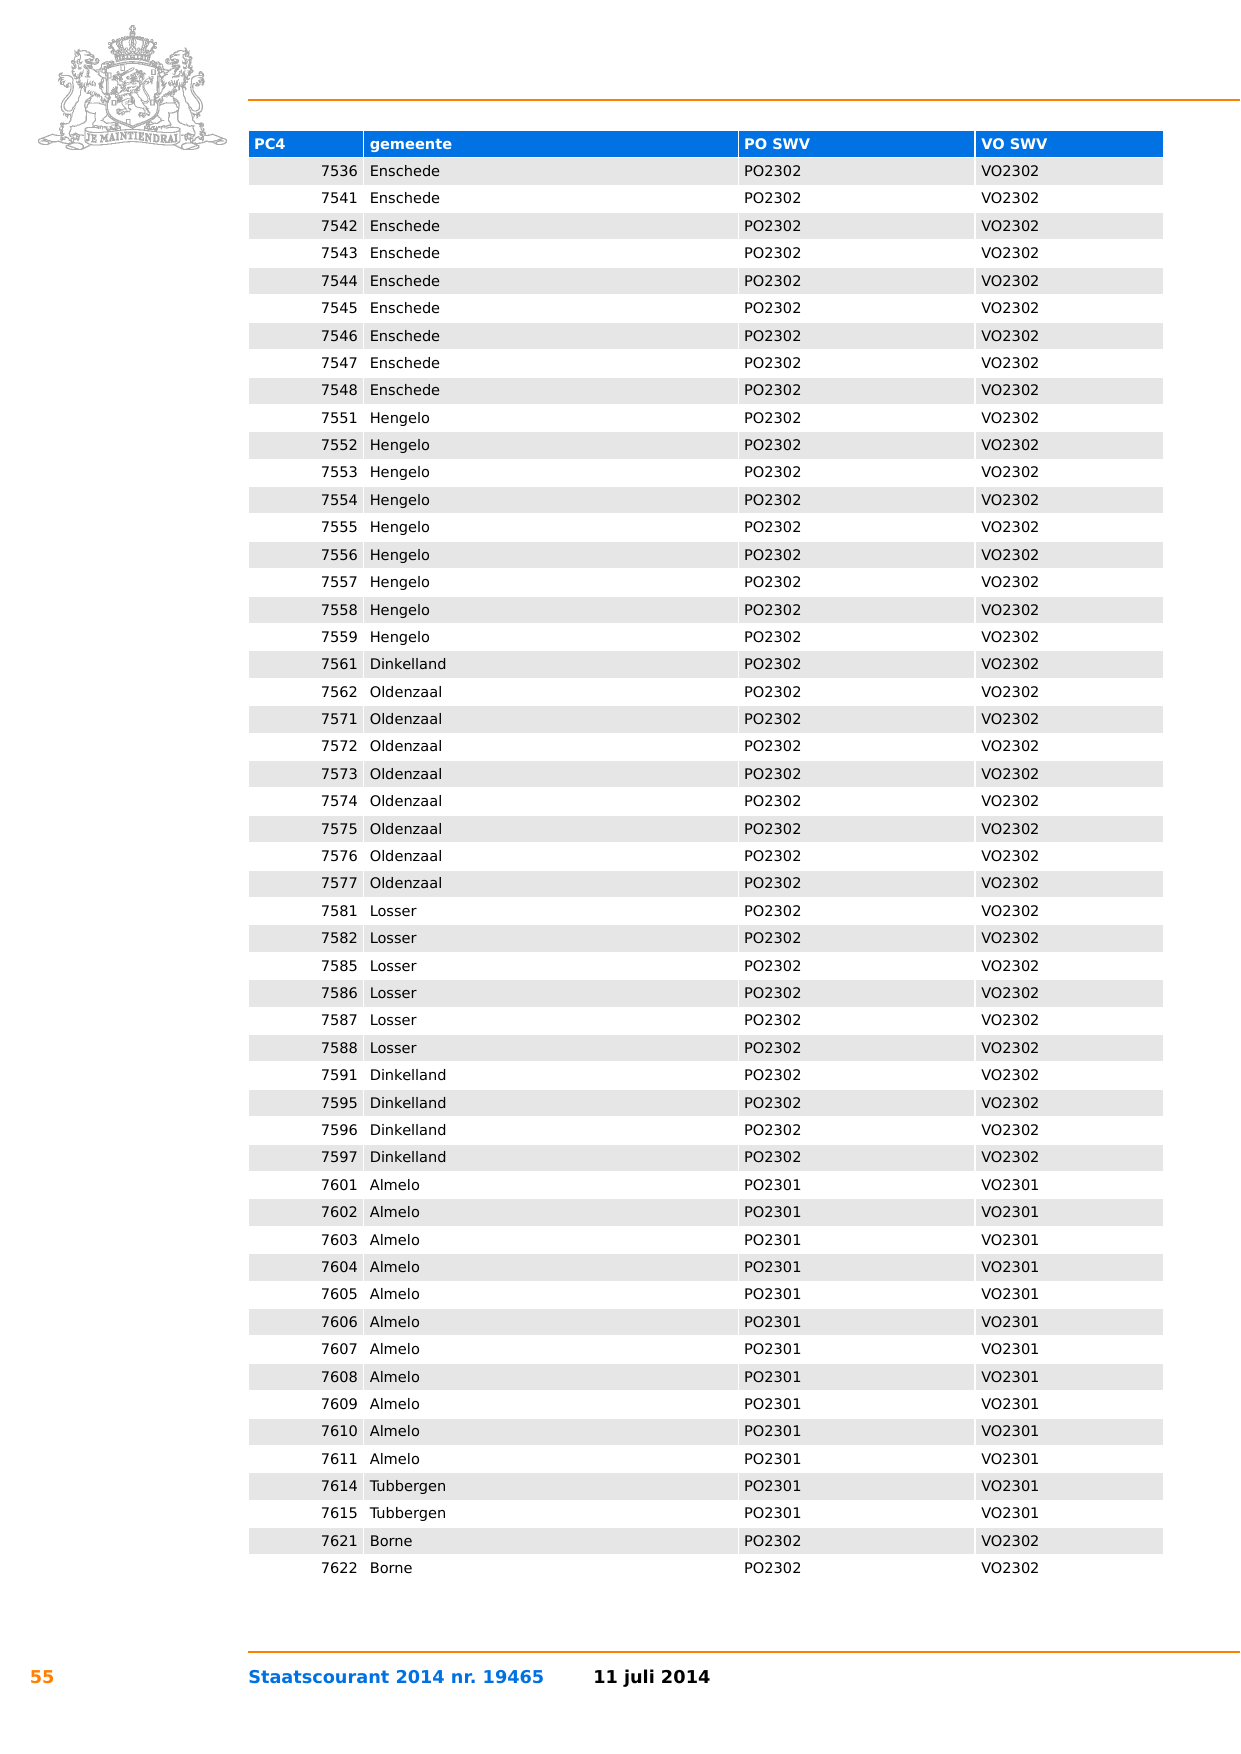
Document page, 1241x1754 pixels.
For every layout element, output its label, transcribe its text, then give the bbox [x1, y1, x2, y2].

table_cell VO2302 [976, 515, 1163, 541]
table_cell VO2302 [976, 953, 1163, 979]
table_cell Borne [364, 1556, 738, 1582]
table_cell 7541 [249, 186, 363, 212]
table_cell 7595 [249, 1090, 363, 1116]
table_cell PO2301 [739, 1172, 974, 1198]
table_cell 7551 [249, 405, 363, 431]
table_cell 7555 [249, 515, 363, 541]
table_cell VO2302 [976, 323, 1163, 349]
table_cell VO2302 [976, 1063, 1163, 1089]
table_cell Dinkelland [364, 1117, 738, 1143]
table_cell Oldenzaal [364, 789, 738, 815]
table_cell Enschede [364, 268, 738, 294]
table_cell PO2302 [739, 323, 974, 349]
table_cell PO2301 [739, 1364, 974, 1390]
table_cell Hengelo [364, 432, 738, 459]
table_cell Hengelo [364, 487, 738, 513]
table_cell 7582 [249, 925, 363, 952]
table_cell 7608 [249, 1364, 363, 1390]
table_cell Oldenzaal [364, 816, 738, 842]
table_cell PO2302 [739, 378, 974, 404]
table_cell PO2302 [739, 268, 974, 294]
table_cell PO2301 [739, 1446, 974, 1472]
table_cell VO2301 [976, 1473, 1163, 1500]
table_cell VO2301 [976, 1501, 1163, 1527]
table_cell VO2302 [976, 651, 1163, 678]
table_cell 7581 [249, 898, 363, 924]
table_cell VO2302 [976, 679, 1163, 705]
table_cell VO2302 [976, 624, 1163, 650]
table_cell VO2302 [976, 213, 1163, 239]
picture [38, 25, 227, 150]
table_cell PO2302 [739, 898, 974, 924]
table_cell 7621 [249, 1528, 363, 1554]
table_cell 7543 [249, 241, 363, 267]
table_cell VO2302 [976, 295, 1163, 322]
table_cell VO2302 [976, 350, 1163, 376]
table_cell Almelo [364, 1254, 738, 1281]
table_cell 7575 [249, 816, 363, 842]
table_cell 7546 [249, 323, 363, 349]
table_cell VO2301 [976, 1227, 1163, 1253]
table_cell 7548 [249, 378, 363, 404]
table_cell VO2302 [976, 542, 1163, 568]
table_cell VO2302 [976, 1556, 1163, 1582]
table_cell PO2302 [739, 186, 974, 212]
table_cell PO2301 [739, 1199, 974, 1226]
table_cell Almelo [364, 1309, 738, 1335]
table_cell Enschede [364, 378, 738, 404]
table_cell VO2301 [976, 1282, 1163, 1308]
table_cell 7536 [249, 158, 363, 185]
table_cell PO2302 [739, 816, 974, 842]
table_cell 7577 [249, 871, 363, 897]
table_cell PO2301 [739, 1336, 974, 1363]
table_cell PO2302 [739, 624, 974, 650]
table_cell Losser [364, 980, 738, 1007]
table_cell VO2302 [976, 898, 1163, 924]
table_cell PO2302 [739, 1035, 974, 1061]
table_cell 7622 [249, 1556, 363, 1582]
table_cell Hengelo [364, 597, 738, 623]
table_cell PO2302 [739, 789, 974, 815]
table_cell VO2302 [976, 268, 1163, 294]
table_cell 7553 [249, 460, 363, 486]
table_cell VO2302 [976, 1090, 1163, 1116]
table_cell 7614 [249, 1473, 363, 1500]
table_cell PO2302 [739, 1090, 974, 1116]
table_cell Losser [364, 953, 738, 979]
table_cell PO2302 [739, 1145, 974, 1171]
table_cell VO2302 [976, 816, 1163, 842]
table_cell VO2302 [976, 980, 1163, 1007]
table_cell VO2302 [976, 186, 1163, 212]
table_cell 7573 [249, 761, 363, 787]
table_cell PO2302 [739, 1556, 974, 1582]
table_cell VO2302 [976, 487, 1163, 513]
table_cell PO2302 [739, 405, 974, 431]
table_cell PO2301 [739, 1282, 974, 1308]
table_cell 7610 [249, 1419, 363, 1445]
table_cell VO2301 [976, 1391, 1163, 1417]
table_cell Enschede [364, 186, 738, 212]
table_cell Almelo [364, 1364, 738, 1390]
table_cell Almelo [364, 1199, 738, 1226]
table_cell Hengelo [364, 460, 738, 486]
table_cell PO2302 [739, 158, 974, 185]
table_cell VO2301 [976, 1309, 1163, 1335]
table_cell Oldenzaal [364, 706, 738, 733]
table_cell 7596 [249, 1117, 363, 1143]
table_cell PO2301 [739, 1473, 974, 1500]
table_cell Hengelo [364, 515, 738, 541]
table_cell VO2302 [976, 925, 1163, 952]
table_cell VO2302 [976, 1145, 1163, 1171]
table_cell Oldenzaal [364, 679, 738, 705]
table_cell VO2302 [976, 1117, 1163, 1143]
table_cell 7576 [249, 843, 363, 869]
table_cell Hengelo [364, 542, 738, 568]
table_cell VO2302 [976, 1008, 1163, 1034]
table_header PC4 [249, 131, 363, 157]
table_cell Oldenzaal [364, 761, 738, 787]
table_cell Almelo [364, 1391, 738, 1417]
table_cell VO2302 [976, 460, 1163, 486]
table_cell VO2302 [976, 569, 1163, 596]
table_cell 7607 [249, 1336, 363, 1363]
table_cell PO2302 [739, 515, 974, 541]
table_cell Enschede [364, 350, 738, 376]
table_cell 7611 [249, 1446, 363, 1472]
table_cell PO2301 [739, 1391, 974, 1417]
table_cell Losser [364, 898, 738, 924]
table_cell 7615 [249, 1501, 363, 1527]
table_cell Hengelo [364, 569, 738, 596]
table_cell 7604 [249, 1254, 363, 1281]
table_cell 7603 [249, 1227, 363, 1253]
table_cell Enschede [364, 295, 738, 322]
table_cell Oldenzaal [364, 871, 738, 897]
table_cell 7588 [249, 1035, 363, 1061]
table_cell 7561 [249, 651, 363, 678]
table_cell PO2302 [739, 1008, 974, 1034]
table_cell PO2302 [739, 213, 974, 239]
table_cell Losser [364, 1008, 738, 1034]
table_cell Enschede [364, 241, 738, 267]
table_cell PO2302 [739, 651, 974, 678]
table_cell PO2302 [739, 679, 974, 705]
table_cell PO2302 [739, 706, 974, 733]
table_cell Oldenzaal [364, 734, 738, 760]
table_cell PO2302 [739, 1063, 974, 1089]
table_cell VO2302 [976, 1035, 1163, 1061]
table_cell VO2301 [976, 1364, 1163, 1390]
table_cell 7552 [249, 432, 363, 459]
table_cell PO2301 [739, 1227, 974, 1253]
table_cell Losser [364, 1035, 738, 1061]
table_cell Dinkelland [364, 651, 738, 678]
table_cell VO2302 [976, 241, 1163, 267]
table_cell VO2302 [976, 432, 1163, 459]
table_cell PO2302 [739, 295, 974, 322]
table_header gemeente [364, 131, 738, 157]
table_cell 7558 [249, 597, 363, 623]
table_cell 7574 [249, 789, 363, 815]
table_cell Almelo [364, 1336, 738, 1363]
table_cell PO2302 [739, 1117, 974, 1143]
table_cell 7545 [249, 295, 363, 322]
table_cell PO2302 [739, 241, 974, 267]
table_cell 7609 [249, 1391, 363, 1417]
table_cell 7587 [249, 1008, 363, 1034]
table_cell PO2302 [739, 487, 974, 513]
table_cell VO2302 [976, 871, 1163, 897]
table_cell VO2302 [976, 597, 1163, 623]
table_cell VO2301 [976, 1419, 1163, 1445]
table_cell VO2302 [976, 843, 1163, 869]
table_cell 7571 [249, 706, 363, 733]
table_cell 7557 [249, 569, 363, 596]
table_cell 7605 [249, 1282, 363, 1308]
table_cell VO2302 [976, 789, 1163, 815]
table_cell Enschede [364, 323, 738, 349]
table_cell PO2302 [739, 350, 974, 376]
table_cell PO2302 [739, 460, 974, 486]
table_header VO SWV [976, 131, 1163, 157]
table_cell Dinkelland [364, 1145, 738, 1171]
table_cell VO2302 [976, 706, 1163, 733]
table_cell Almelo [364, 1282, 738, 1308]
table_cell PO2302 [739, 597, 974, 623]
table_cell 7602 [249, 1199, 363, 1226]
table_cell Almelo [364, 1227, 738, 1253]
table_cell Dinkelland [364, 1090, 738, 1116]
table_cell 7562 [249, 679, 363, 705]
table_cell Tubbergen [364, 1501, 738, 1527]
table_cell Borne [364, 1528, 738, 1554]
table_cell 7606 [249, 1309, 363, 1335]
table_cell 7556 [249, 542, 363, 568]
table_cell 7544 [249, 268, 363, 294]
table_cell Hengelo [364, 624, 738, 650]
table_cell Almelo [364, 1446, 738, 1472]
table_cell Losser [364, 925, 738, 952]
table_cell Enschede [364, 158, 738, 185]
table_cell PO2302 [739, 980, 974, 1007]
table_cell Almelo [364, 1419, 738, 1445]
table_cell PO2302 [739, 953, 974, 979]
table_cell Hengelo [364, 405, 738, 431]
table_cell PO2301 [739, 1419, 974, 1445]
table_cell VO2301 [976, 1254, 1163, 1281]
table_cell VO2302 [976, 734, 1163, 760]
table_cell VO2301 [976, 1172, 1163, 1198]
table_cell 7601 [249, 1172, 363, 1198]
table_cell VO2302 [976, 378, 1163, 404]
table_cell Tubbergen [364, 1473, 738, 1500]
table_cell PO2301 [739, 1501, 974, 1527]
table_cell 7554 [249, 487, 363, 513]
table_cell VO2301 [976, 1199, 1163, 1226]
table_cell 7547 [249, 350, 363, 376]
table_cell 7542 [249, 213, 363, 239]
table_cell VO2302 [976, 1528, 1163, 1554]
table_cell 7585 [249, 953, 363, 979]
table_cell VO2301 [976, 1336, 1163, 1363]
table_cell PO2302 [739, 734, 974, 760]
table_cell PO2302 [739, 542, 974, 568]
table_cell PO2301 [739, 1309, 974, 1335]
table_cell Oldenzaal [364, 843, 738, 869]
table_cell Almelo [364, 1172, 738, 1198]
table_cell PO2302 [739, 761, 974, 787]
table_cell PO2302 [739, 925, 974, 952]
table_header PO SWV [739, 131, 974, 157]
table_cell VO2302 [976, 405, 1163, 431]
table_cell Enschede [364, 213, 738, 239]
table_cell PO2302 [739, 432, 974, 459]
table_cell Dinkelland [364, 1063, 738, 1089]
table_cell VO2301 [976, 1446, 1163, 1472]
table_cell 7559 [249, 624, 363, 650]
table_cell 7597 [249, 1145, 363, 1171]
table_cell PO2301 [739, 1254, 974, 1281]
table_cell PO2302 [739, 1528, 974, 1554]
table_cell PO2302 [739, 843, 974, 869]
table_cell PO2302 [739, 569, 974, 596]
table_cell PO2302 [739, 871, 974, 897]
table_cell VO2302 [976, 158, 1163, 185]
table_cell 7572 [249, 734, 363, 760]
table_cell 7586 [249, 980, 363, 1007]
table_cell VO2302 [976, 761, 1163, 787]
table_cell 7591 [249, 1063, 363, 1089]
